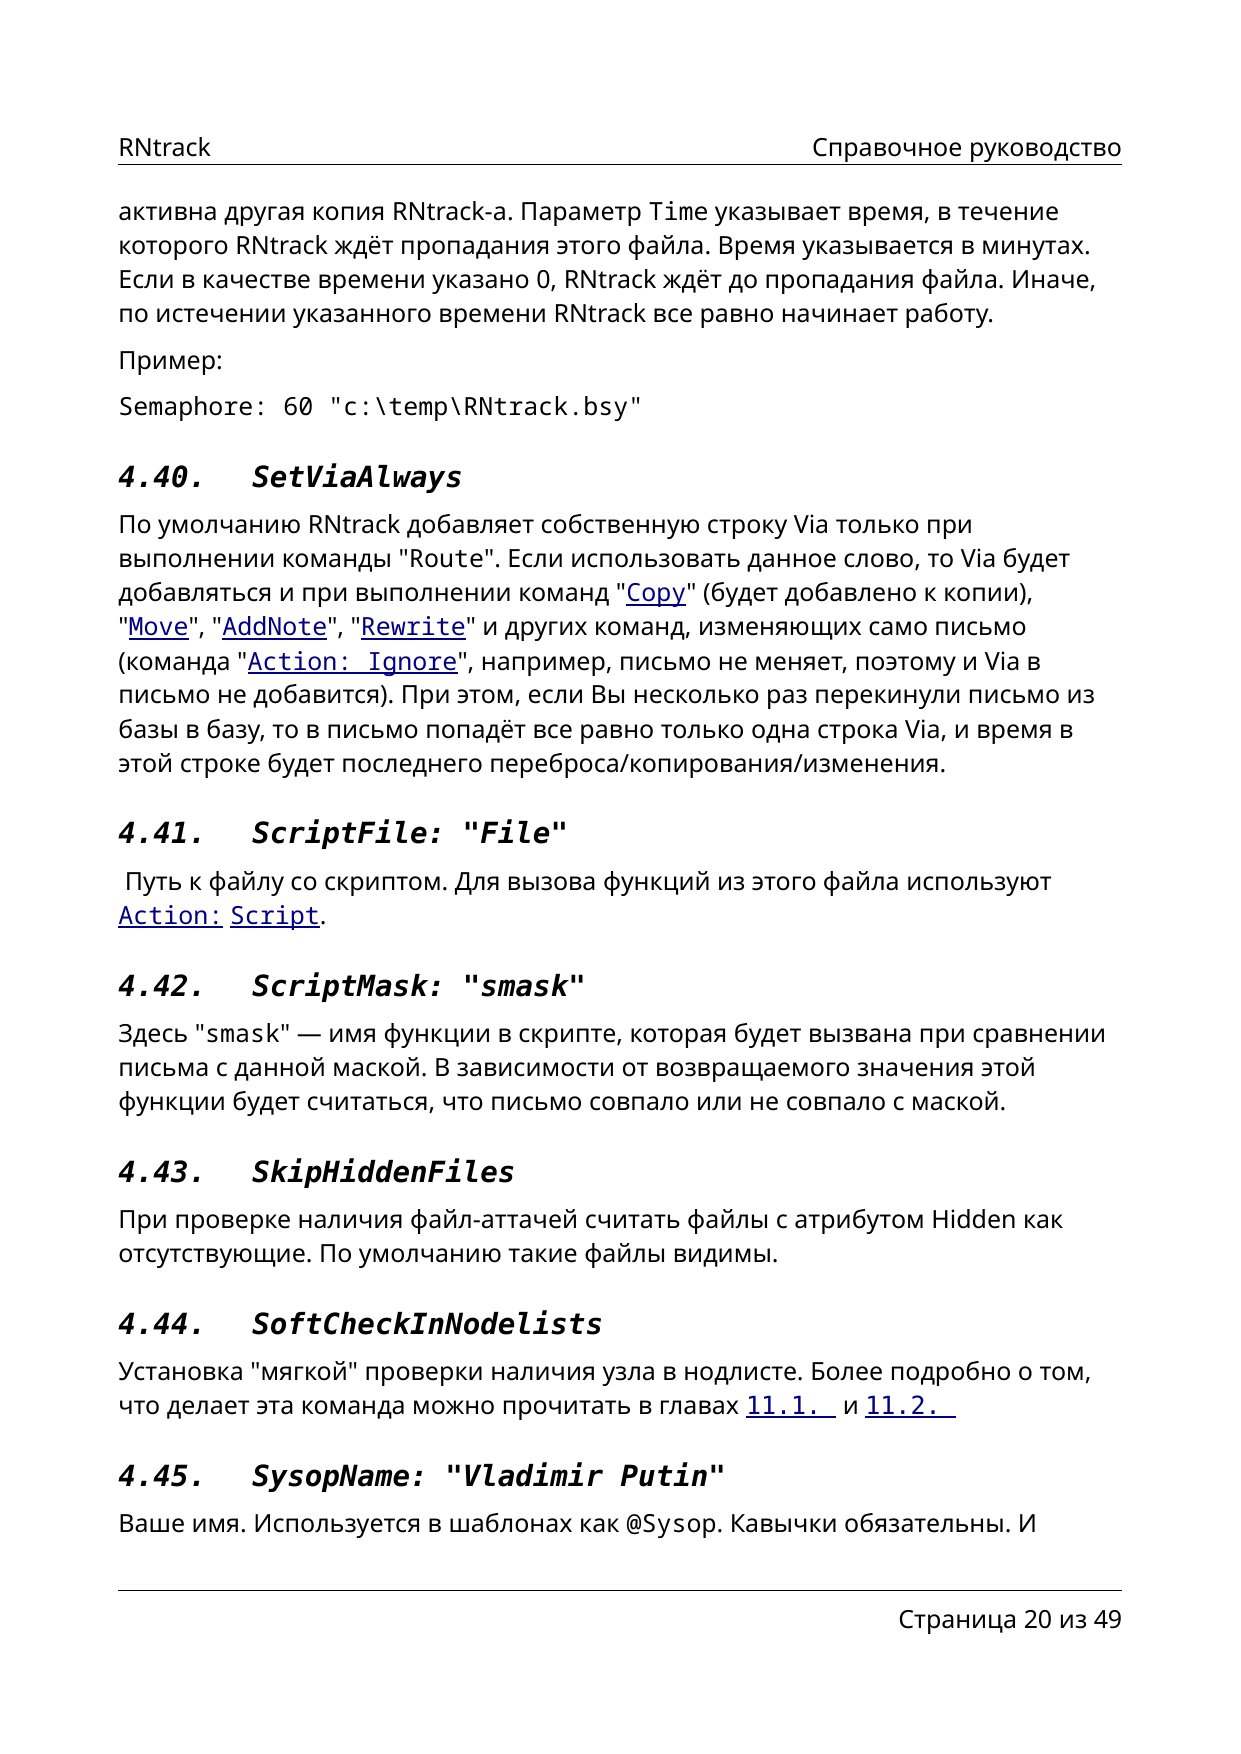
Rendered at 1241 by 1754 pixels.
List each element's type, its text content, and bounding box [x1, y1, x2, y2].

text Ваше имя. Используется в шаблонах как @Sysop. Кавычки обязательны. И [118, 1506, 1122, 1540]
subtitle SkipHiddenFiles [118, 1155, 1122, 1189]
text Пример: [118, 342, 1122, 376]
text Здесь "smask" — имя функции в скрипте, которая будет вызвана при сравнении письма с данной маской. В зависимости от возвращаемого значения этой функции будет считаться, что письмо совпало или не совпало с маской. [118, 1015, 1122, 1118]
text Semaphore: 60 "c:\temp\RNtrack.bsy" [118, 389, 1122, 423]
subtitle SoftCheckInNodelists [118, 1307, 1122, 1341]
subtitle SetViaAlways [118, 460, 1122, 494]
text По умолчанию RNtrack добавляет собственную строку Via только при выполнении команды "Route". Если использовать данное слово, то Via будет добавляться и при выполнении команд "Copy" (будет добавлено к копии), "Move", "AddNote", "Rewrite" и других команд, изменяющих само письмо (команда "Action: Ignore", например, письмо не меняет, поэтому и Via в письмо не добавится). При этом, если Вы несколько раз перекинули письмо из базы в базу, то в письмо попадёт все равно только одна строка Via, и время в этой строке будет последнего переброса/копирования/изменения. [118, 507, 1122, 779]
text активна другая копия RNtrack-а. Параметр Time указывает время, в течение которого RNtrack ждёт пропадания этого файла. Время указывается в минутах. Если в качестве времени указано 0, RNtrack ждёт до пропадания файла. Иначе, по истечении указанного времени RNtrack все равно начинает работу. [118, 193, 1122, 330]
text Установка "мягкой" проверки наличия узла в нодлисте. Более подробно о том, что делает эта команда можно прочитать в главах 11.1 и 11.2 [118, 1354, 1122, 1422]
subtitle SysopName: "Vladimir Putin" [118, 1459, 1122, 1493]
subtitle ScriptFile: "File" [118, 817, 1122, 851]
subtitle ScriptMask: "smask" [118, 969, 1122, 1003]
text Путь к файлу со скриптом. Для вызова функций из этого файла используют Action: Script. [118, 863, 1122, 931]
text При проверке наличия файл-аттачей считать файлы с атрибутом Hidden как отсутствующие. По умолчанию такие файлы видимы. [118, 1202, 1122, 1270]
